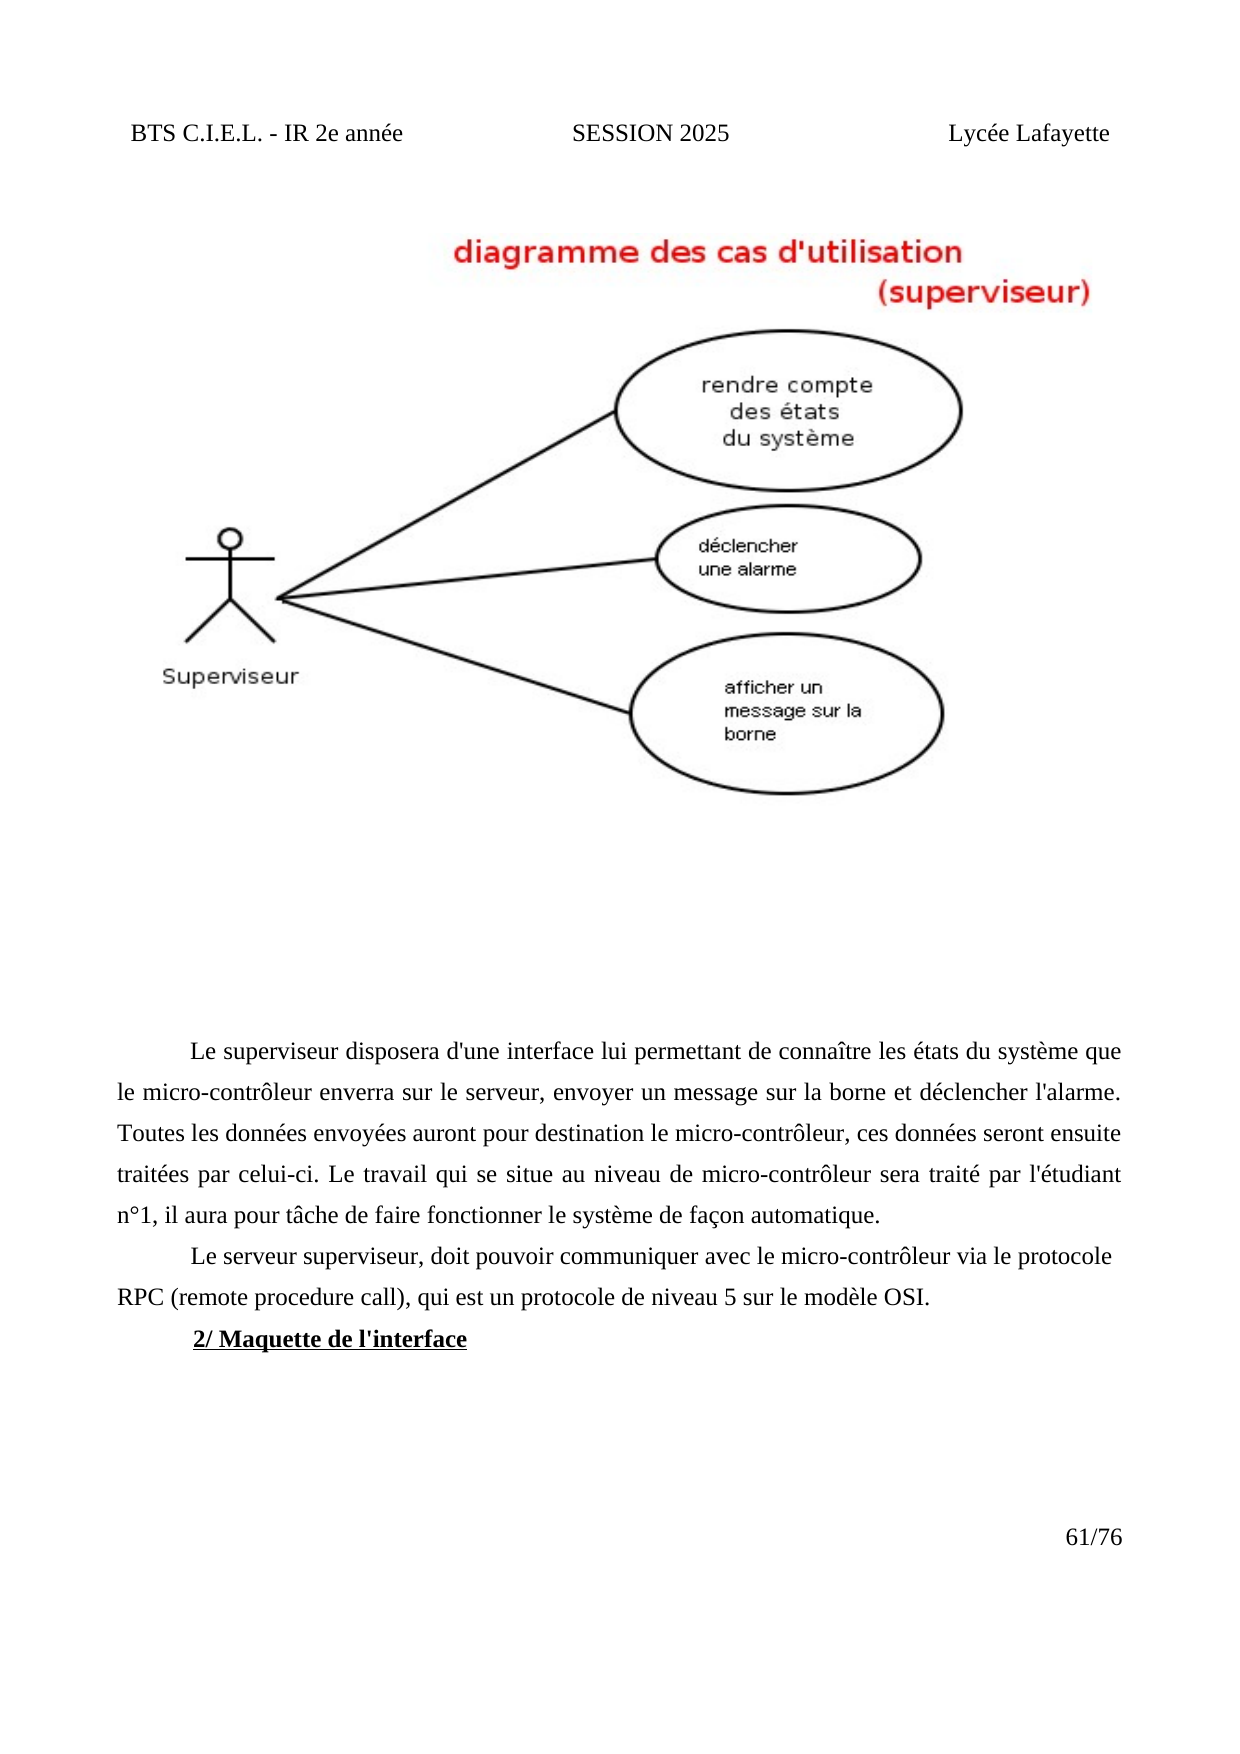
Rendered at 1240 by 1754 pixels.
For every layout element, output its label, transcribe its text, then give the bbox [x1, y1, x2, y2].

text Le superviseur disposera d'une interface lui permettant de connaître les états du système que le micro-contrôleur enverra sur le serveur, envoyer un message sur la borne et déclencher l'alarme. Toutes les données envoyées auront pour destination le micro-contrôleur, ces données seront ensuite traitées par celui-ci. Le travail qui se situe au niveau de micro-contrôleur sera traité par l'étudiant n°1, il aura pour tâche de faire fonctionner le système de façon automatique. [117, 1036, 1122, 1229]
text 2/ Maquette de l'interface [193, 1324, 1122, 1352]
picture [162, 233, 1093, 937]
text Le serveur superviseur, doit pouvoir communiquer avec le micro-contrôleur via le protocole RPC (remote procedure call), qui est un protocole de niveau 5 sur le modèle OSI. [117, 1241, 1121, 1311]
